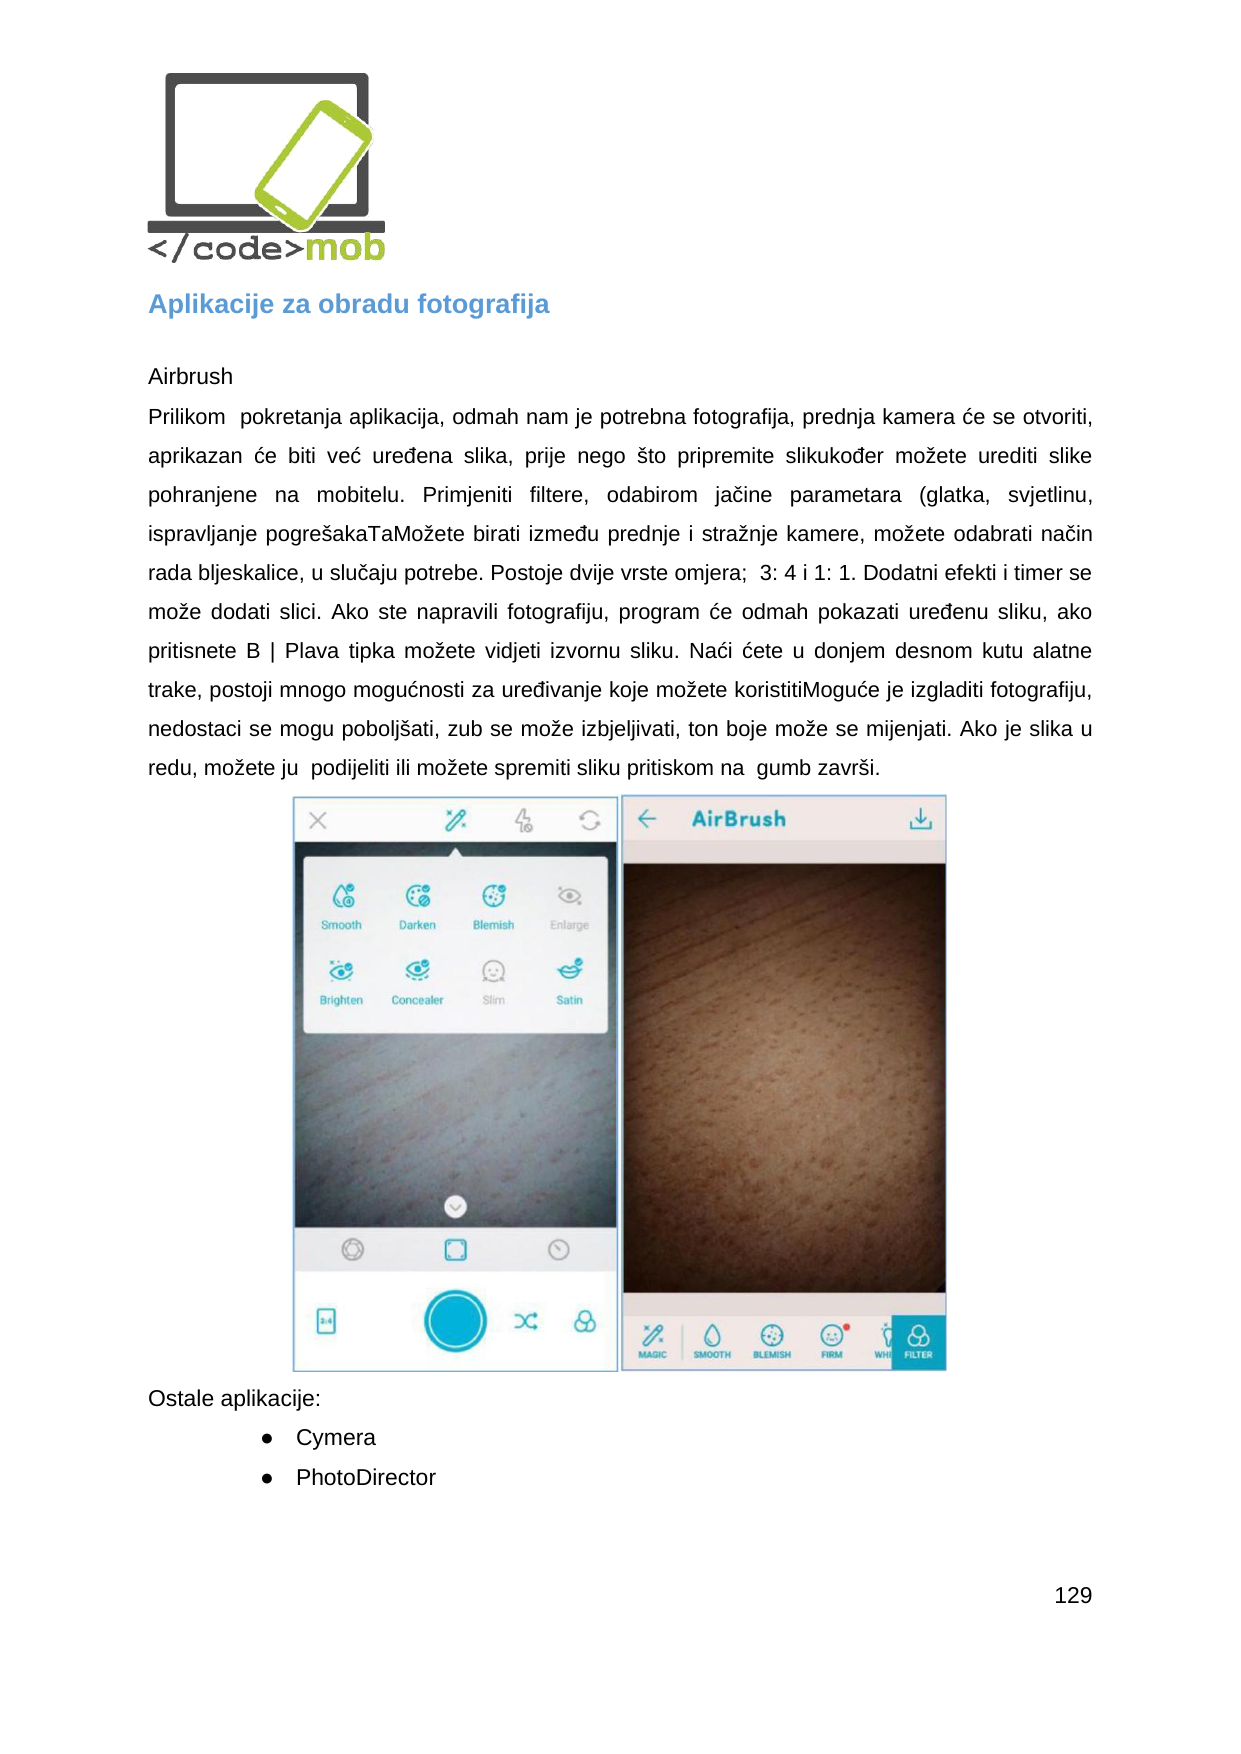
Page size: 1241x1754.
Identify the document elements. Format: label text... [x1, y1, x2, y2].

text Aplikacije za obradu fotografija [148, 289, 1094, 319]
picture [147, 73, 385, 263]
list PhotoDirector [260, 1464, 1094, 1490]
text Ostale aplikacije: [148, 1385, 1094, 1412]
text 129 [1054, 1582, 1094, 1608]
list Cymera [260, 1425, 1094, 1450]
picture [292, 794, 947, 1372]
text Prilikom pokretanja aplikacija, odmah nam je potrebna fotografija, prednja kamera će se otvoriti, aprikazan će biti već uređena slika, prije nego što pripremite slikukođer možete urediti slike pohranjene na mobitelu. Primjeniti filtere, odabirom jačine parametara (glatka, svjetlinu, ispravljanje pogrešakaTaMožete birati između prednje i stražnje kamere, možete odabrati način rada bljeskalice, u slučaju potrebe. Postoje dvije vrste omjera; 3: 4 i 1: 1. Dodatni efekti i timer se može dodati slici. Ako ste napravili fotografiju, program će odmah pokazati uređenu sliku, ako pritisnete B | Plava tipka možete vidjeti izvornu sliku. Naći ćete u donjem desnom kutu alatne trake, postoji mnogo mogućnosti za uređivanje koje možete koristitiMoguće je izgladiti fotografiju, nedostaci se mogu poboljšati, zub se može izbjeljivati, ton boje može se mijenjati. Ako je slika u redu, možete ju podijeliti ili možete spremiti sliku pritiskom na gumb završi. [148, 404, 1094, 781]
text Airbrush [148, 364, 1094, 389]
